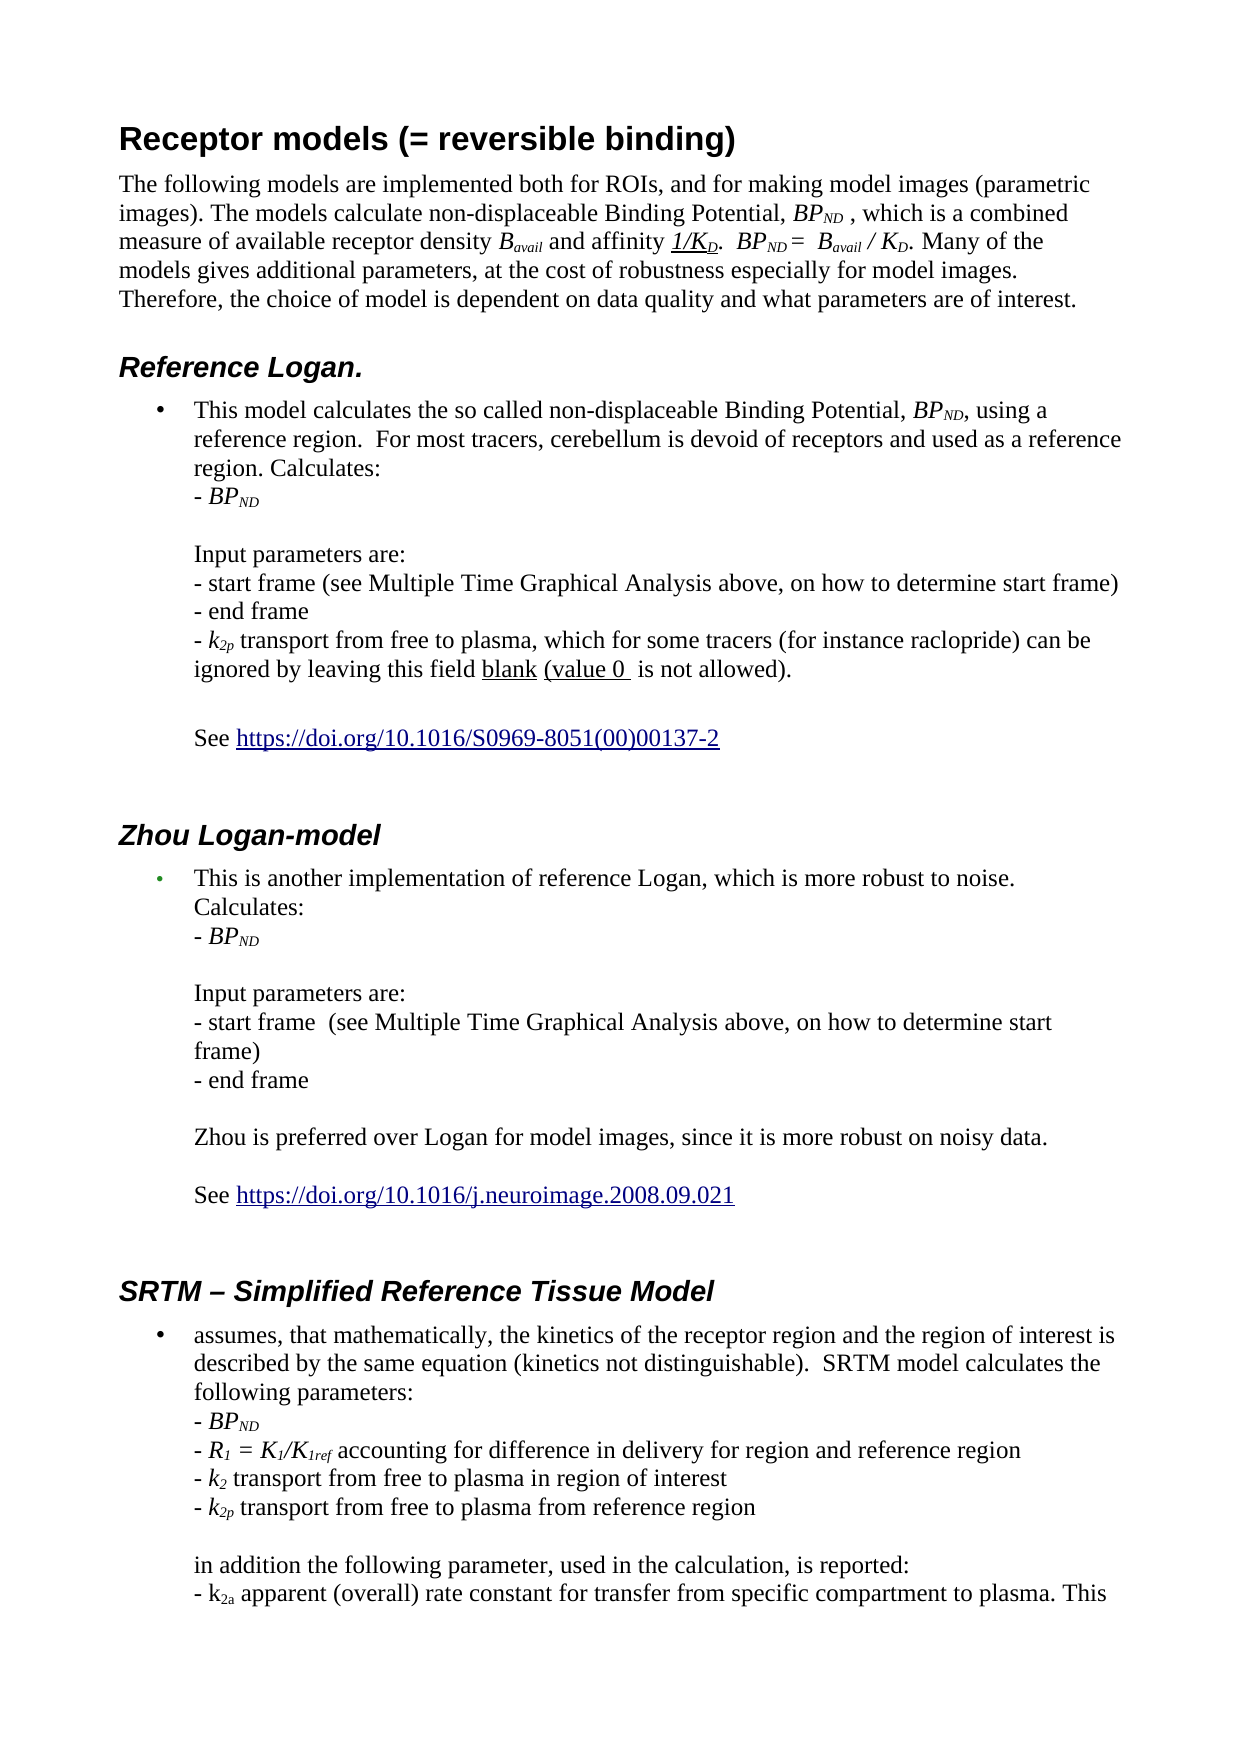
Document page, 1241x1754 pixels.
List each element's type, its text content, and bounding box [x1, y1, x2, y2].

list This is another implementation of reference Logan, which is more robust to noise. Calculates: - BPND Input parameters are: - start frame (see Multiple Time Graphical Analysis above, on how to determine start frame) - end frame Zhou is preferred over Logan for model images, since it is more robust on noisy data. See https://doi.org/10.1016/j.neuroimage.2008.09.021 [156, 863, 1122, 1237]
subtitle Zhou Logan-model [118, 818, 1122, 851]
text The following models are implemented both for ROIs, and for making model images (parametric images). The models calculate non-displaceable Binding Potential, BPND , which is a combined measure of available receptor density Bavail and affinity 1/KD. BPND = Bavail / KD. Many of the models gives additional parameters, at the cost of robustness especially for model images. Therefore, the choice of model is dependent on data quality and what parameters are of interest. [118, 169, 1122, 313]
subtitle Reference Logan. [118, 350, 1122, 383]
subtitle SRTM – Simplified Reference Tissue Model [118, 1274, 1122, 1308]
list assumes, that mathematically, the kinetics of the receptor region and the region of interest is described by the same equation (kinetics not distinguishable). SRTM model calculates the following parameters: - BPND - R1 = K1/K1ref accounting for difference in delivery for region and reference region - k2 transport from free to plasma in region of interest - k2p transport from free to plasma from reference region in addition the following parameter, used in the calculation, is reported: - k2a apparent (overall) rate constant for transfer from specific compartment to plasma. This [156, 1320, 1122, 1607]
list This model calculates the so called non-displaceable Binding Potential, BPND, using a reference region. For most tracers, cerebellum is devoid of receptors and used as a reference region. Calculates: - BPND Input parameters are: - start frame (see Multiple Time Graphical Analysis above, on how to determine start frame) - end frame - k2p transport from free to plasma, which for some tracers (for instance raclopride) can be ignored by leaving this field blank (value 0 is not allowed). [156, 395, 1122, 683]
list See https://doi.org/10.1016/S0969-8051(00)00137-2 [156, 695, 1122, 781]
subtitle Receptor models (= reversible binding) [118, 118, 1122, 157]
